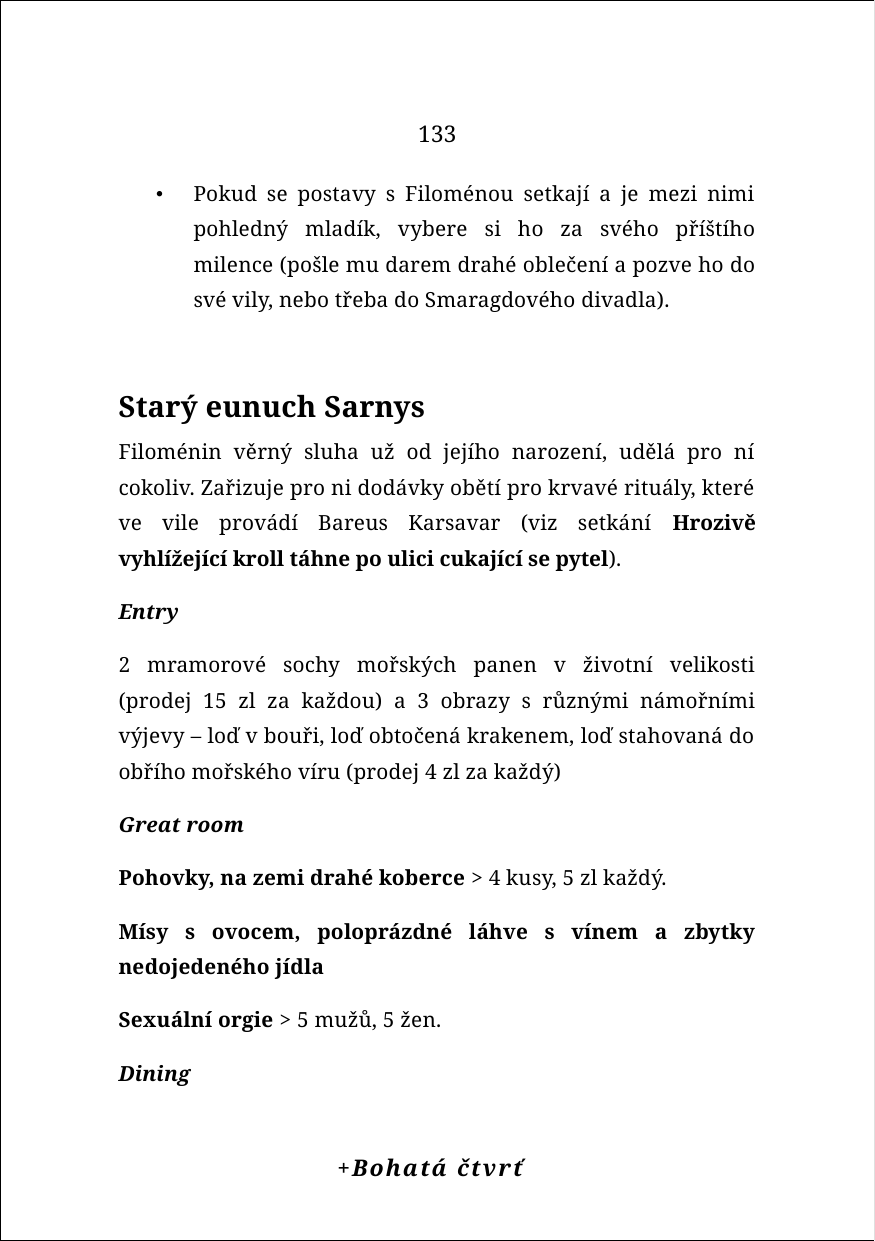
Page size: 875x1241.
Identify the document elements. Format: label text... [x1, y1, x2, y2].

text 2 mramorové sochy mořských panen v životní velikosti (prodej 15 zl za každou) a 3 obrazy s různými námořními výjevy – loď v bouři, loď obtočená krakenem, loď stahovaná do obřího mořského víru (prodej 4 zl za každý) [118, 651, 756, 786]
list Pokud se postavy s Filoménou setkají a je mezi nimi pohledný mladík, vybere si ho za svého příštího milence (pošle mu darem drahé oblečení a pozve ho do své vily, nebo třeba do Smaragdového divadla). [156, 179, 756, 314]
text Dining [118, 1059, 756, 1087]
subtitle Starý eunuch Sarnys [118, 386, 756, 426]
text Sexuální orgie > 5 mužů, 5 žen. [118, 1006, 756, 1034]
text Mísy s ovocem, poloprázdné láhve s vínem a zbytky nedojedeného jídla [118, 917, 756, 981]
text Great room [118, 810, 756, 839]
text Entry [118, 597, 756, 626]
text Filoménin věrný sluha už od jejího narození, udělá pro ní cokoliv. Zařizuje pro ni dodávky obětí pro krvavé rituály, které ve vile provádí Bareus Karsavar (viz setkání Hrozivě vyhlížející kroll táhne po ulici cukající se pytel). [118, 437, 756, 572]
text Pohovky, na zemi drahé koberce > 4 kusy, 5 zl každý. [118, 863, 756, 892]
